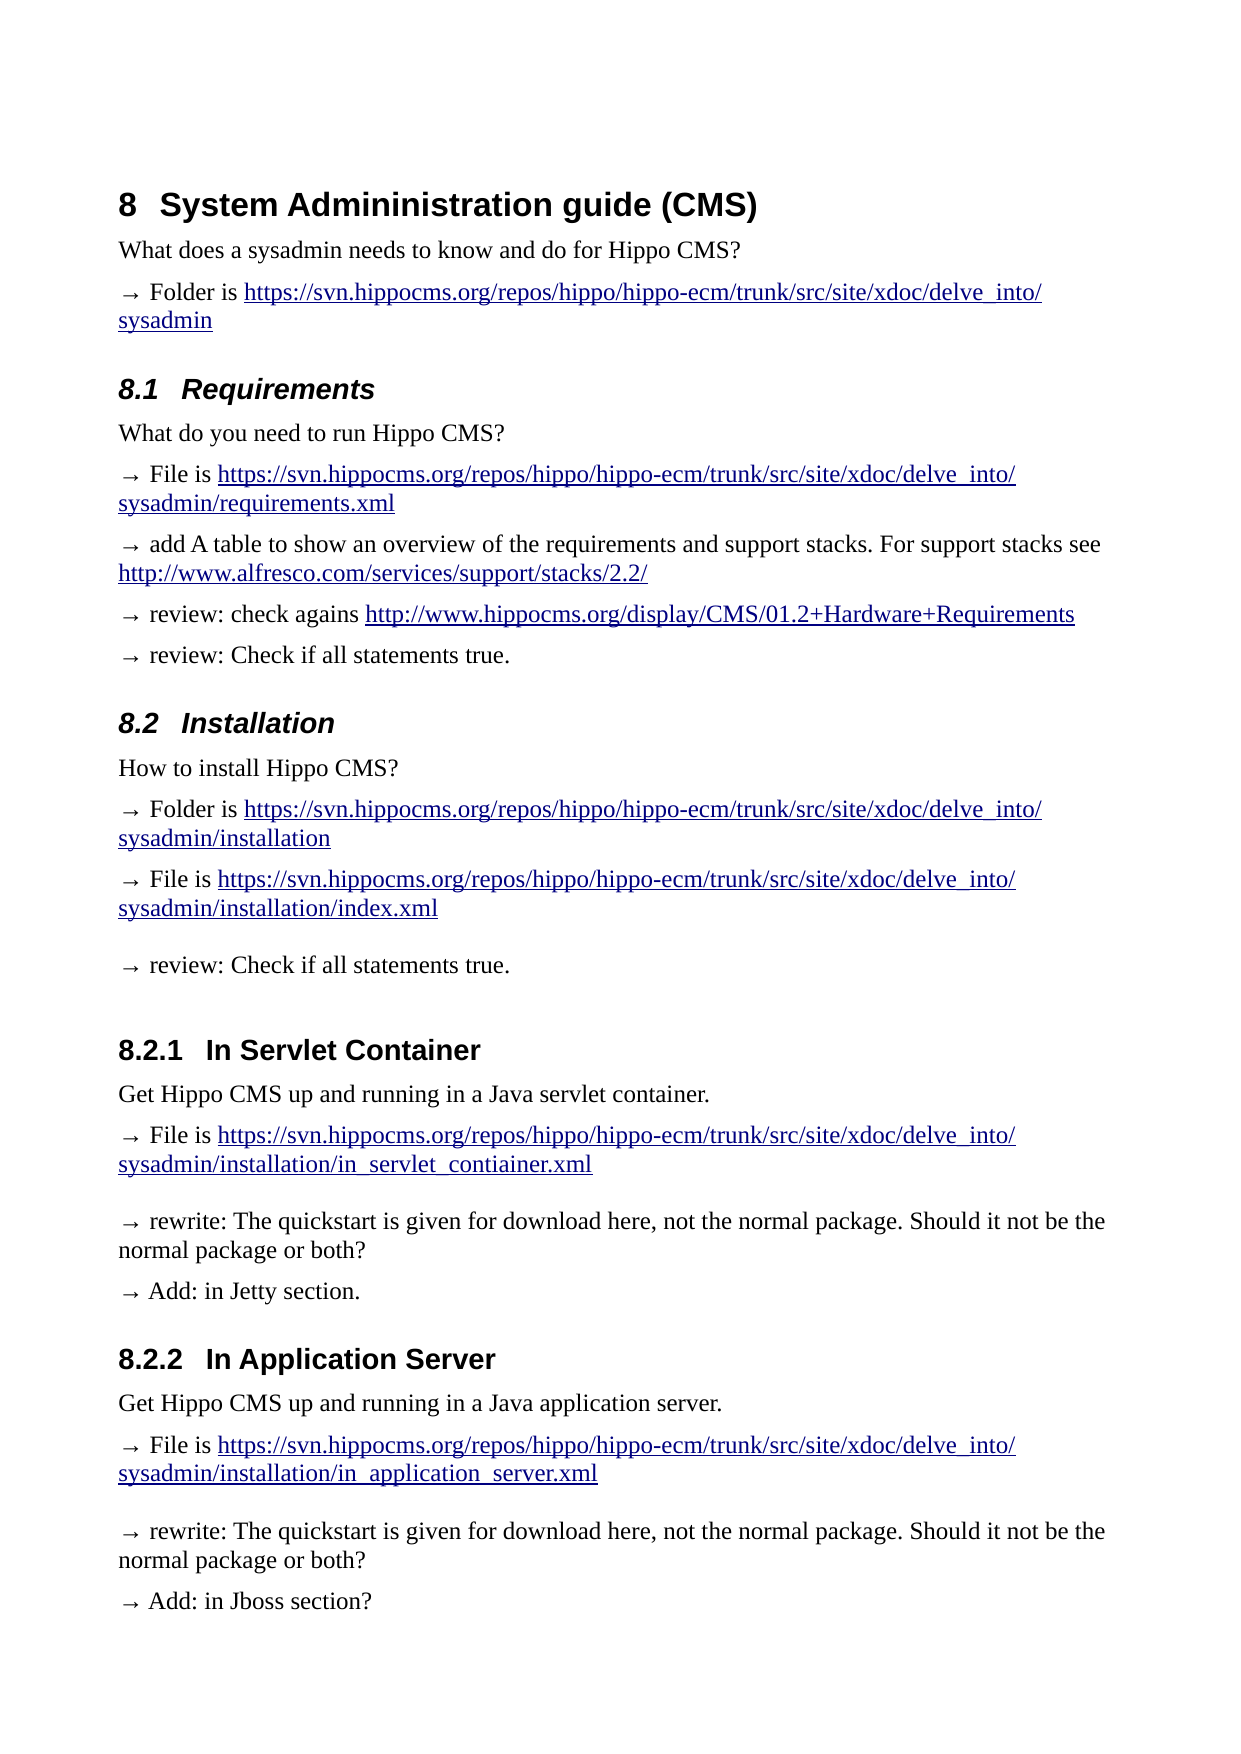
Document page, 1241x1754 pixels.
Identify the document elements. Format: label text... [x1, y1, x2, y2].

subtitle Requirements [118, 372, 1122, 405]
text → File is https://svn.hippocms.org/repos/hippo/hippo-ecm/trunk/src/site/xdoc/delve_into/sysadmin/installation/index.xml [118, 864, 1122, 921]
text → Add: in Jboss section? [118, 1586, 1122, 1615]
text → rewrite: The quickstart is given for download here, not the normal package. Should it not be the normal package or both? [118, 1516, 1122, 1573]
text → review: Check if all statements true. [118, 950, 1122, 979]
text → add A table to show an overview of the requirements and support stacks. For support stacks see http://www.alfresco.com/services/support/stacks/2.2/ [118, 529, 1122, 587]
text Get Hippo CMS up and running in a Java servlet container. [118, 1079, 1122, 1107]
text What does a sysadmin needs to know and do for Hippo CMS? [118, 236, 1122, 264]
subtitle System Admininistration guide (CMS) [118, 184, 1122, 223]
text → Add: in Jetty section. [118, 1276, 1122, 1305]
subtitle In Servlet Container [118, 1033, 1122, 1066]
text → File is https://svn.hippocms.org/repos/hippo/hippo-ecm/trunk/src/site/xdoc/delve_into/sysadmin/requirements.xml [118, 459, 1122, 517]
subtitle Installation [118, 707, 1122, 740]
text → rewrite: The quickstart is given for download here, not the normal package. Should it not be the normal package or both? [118, 1206, 1122, 1264]
text → File is https://svn.hippocms.org/repos/hippo/hippo-ecm/trunk/src/site/xdoc/delve_into/sysadmin/installation/in_servlet_contiainer.xml [118, 1120, 1122, 1177]
text → File is https://svn.hippocms.org/repos/hippo/hippo-ecm/trunk/src/site/xdoc/delve_into/sysadmin/installation/in_application_server.xml [118, 1430, 1122, 1487]
text Get Hippo CMS up and running in a Java application server. [118, 1388, 1122, 1417]
text → Folder is https://svn.hippocms.org/repos/hippo/hippo-ecm/trunk/src/site/xdoc/delve_into/sysadmin [118, 277, 1122, 334]
text → review: Check if all statements true. [118, 640, 1122, 669]
text How to install Hippo CMS? [118, 753, 1122, 781]
text What do you need to run Hippo CMS? [118, 418, 1122, 447]
text → review: check agains http://www.hippocms.org/display/CMS/01.2+Hardware+Requirements [118, 599, 1122, 628]
text → Folder is https://svn.hippocms.org/repos/hippo/hippo-ecm/trunk/src/site/xdoc/delve_into/sysadmin/installation [118, 794, 1122, 851]
subtitle In Application Server [118, 1342, 1122, 1376]
